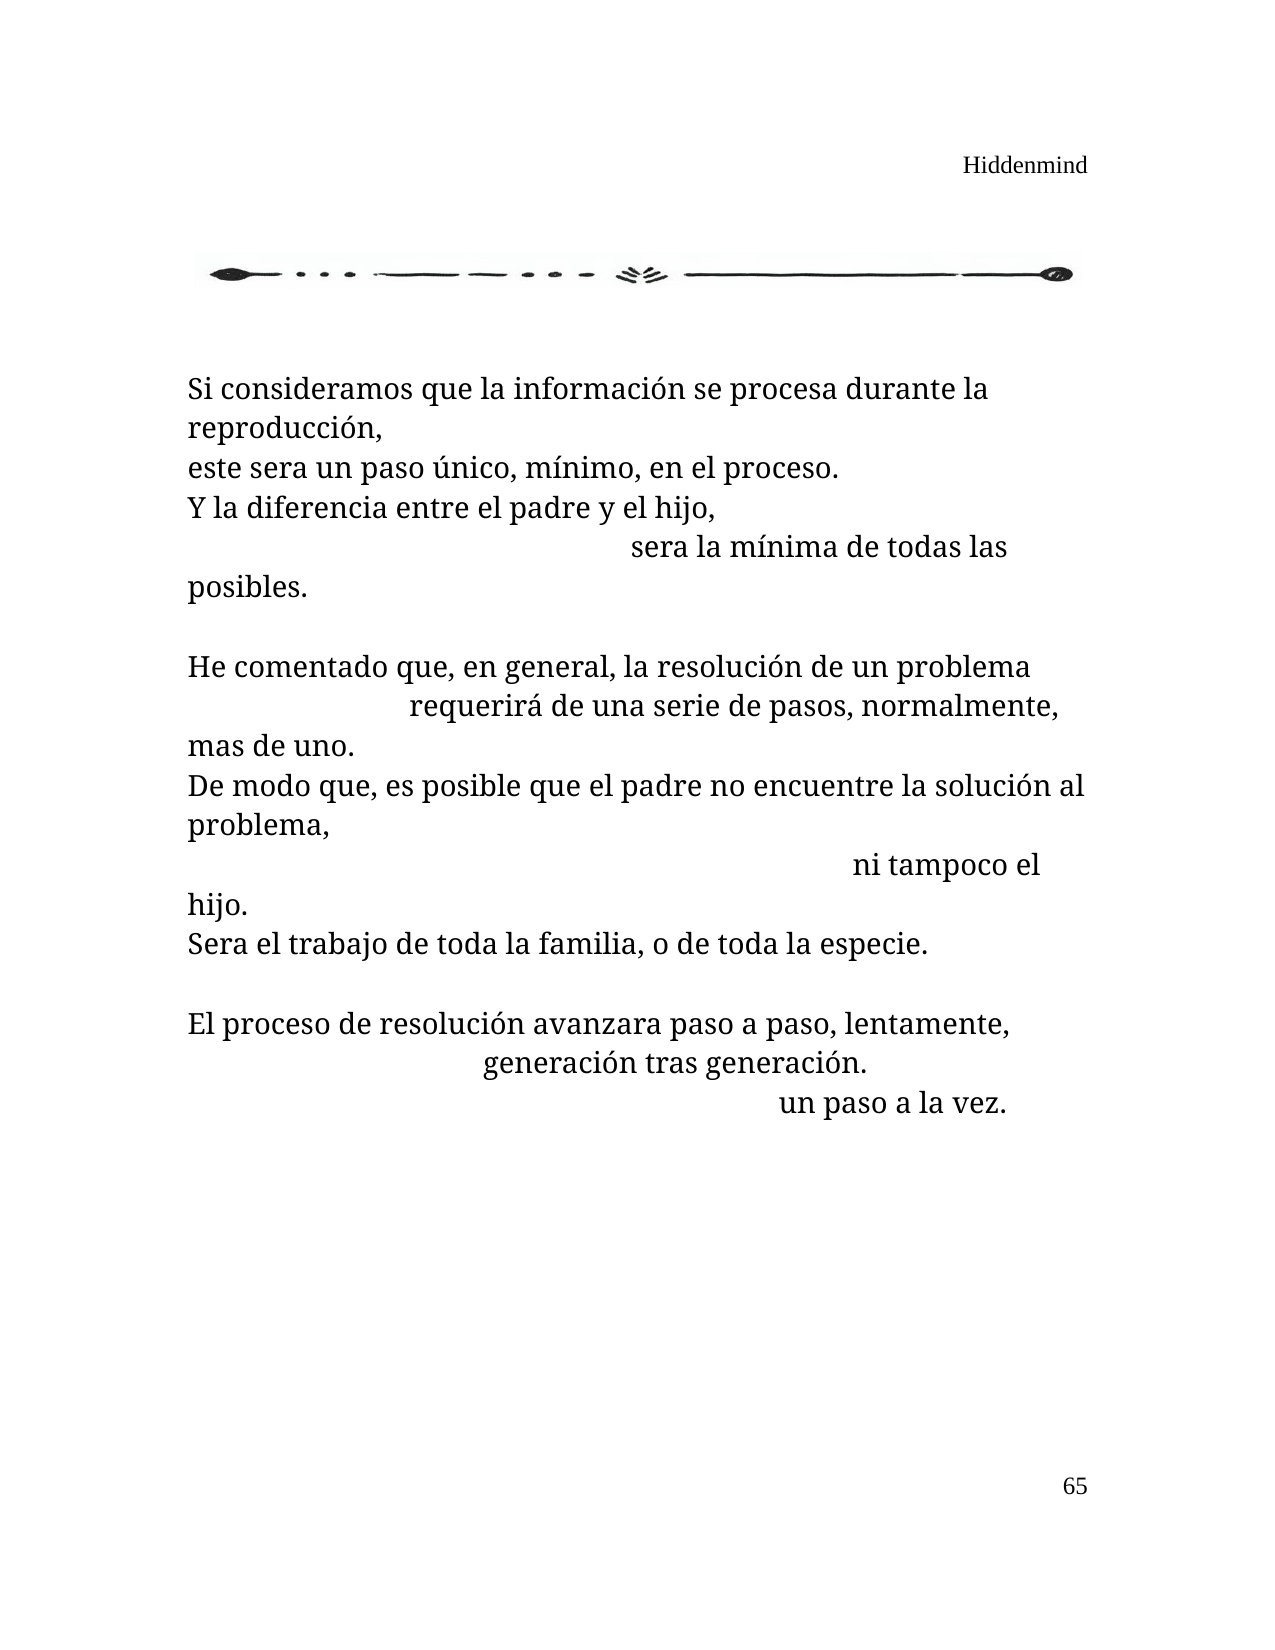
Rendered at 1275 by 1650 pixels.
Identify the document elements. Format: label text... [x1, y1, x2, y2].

text Si consideramos que la información se procesa durante la reproducción, [187, 368, 1087, 447]
text El proceso de resolución avanzara paso a paso, lentamente, [187, 1003, 1087, 1043]
text ni tampoco el hijo. [187, 844, 1087, 924]
text De modo que, es posible que el padre no encuentre la solución al problema, [187, 765, 1087, 844]
text Y la diferencia entre el padre y el hijo, [187, 487, 1087, 527]
picture [193, 252, 1083, 289]
text este sera un paso único, mínimo, en el proceso. [187, 447, 1087, 487]
text He comentado que, en general, la resolución de un problema [187, 646, 1087, 686]
text sera la mínima de todas las posibles. [187, 527, 1087, 606]
text generación tras generación. [187, 1043, 1087, 1082]
text un paso a la vez. [187, 1082, 1087, 1122]
text Sera el trabajo de toda la familia, o de toda la especie. [187, 924, 1087, 963]
text requerirá de una serie de pasos, normalmente, mas de uno. [187, 686, 1087, 765]
